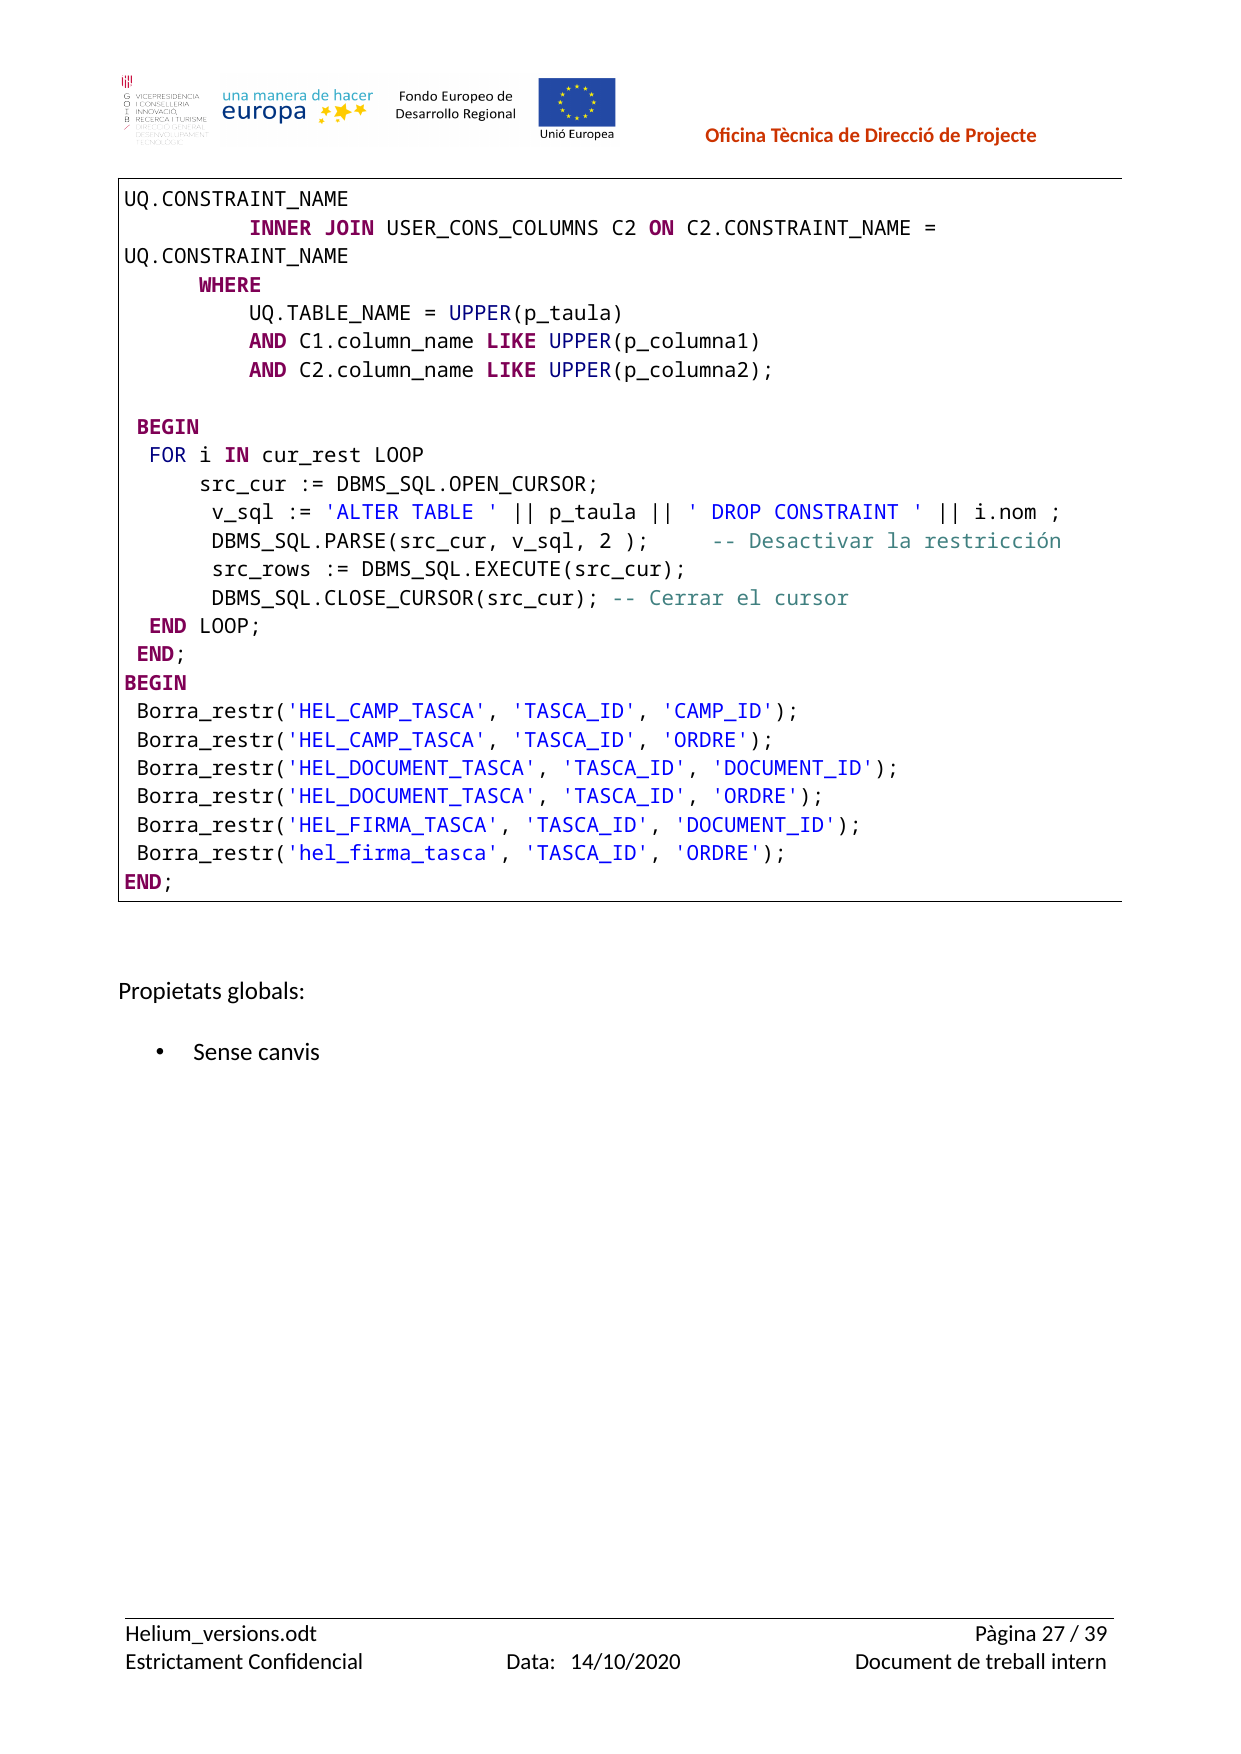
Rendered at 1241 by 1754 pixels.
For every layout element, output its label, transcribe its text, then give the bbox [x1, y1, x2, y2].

table_header UQ.CONSTRAINT_NAME INNER JOIN USER_CONS_COLUMNS C2 ON C2.CONSTRAINT_NAME = UQ.CONSTRAINT_NAME WHERE UQ.TABLE_NAME = UPPER(p_taula) AND C1.column_name LIKE UPPER(p_columna1) AND C2.column_name LIKE UPPER(p_columna2); BEGIN FOR i IN cur_rest LOOP src_cur := DBMS_SQL.OPEN_CURSOR; v_sql := 'ALTER TABLE ' || p_taula || ' DROP CONSTRAINT ' || i.nom ; DBMS_SQL.PARSE(src_cur, v_sql, 2 ); -- Desactivar la restricción src_rows := DBMS_SQL.EXECUTE(src_cur); DBMS_SQL.CLOSE_CURSOR(src_cur); -- Cerrar el cursor END LOOP; END; BEGIN Borra_restr('HEL_CAMP_TASCA', 'TASCA_ID', 'CAMP_ID'); Borra_restr('HEL_CAMP_TASCA', 'TASCA_ID', 'ORDRE'); Borra_restr('HEL_DOCUMENT_TASCA', 'TASCA_ID', 'DOCUMENT_ID'); Borra_restr('HEL_DOCUMENT_TASCA', 'TASCA_ID', 'ORDRE'); Borra_restr('HEL_FIRMA_TASCA', 'TASCA_ID', 'DOCUMENT_ID'); Borra_restr('hel_firma_tasca', 'TASCA_ID', 'ORDRE'); END; [119, 179, 1122, 901]
picture [118, 73, 213, 147]
text Propietats globals: [118, 975, 1122, 1006]
list Sense canvis [156, 1036, 1122, 1067]
picture [219, 73, 621, 147]
